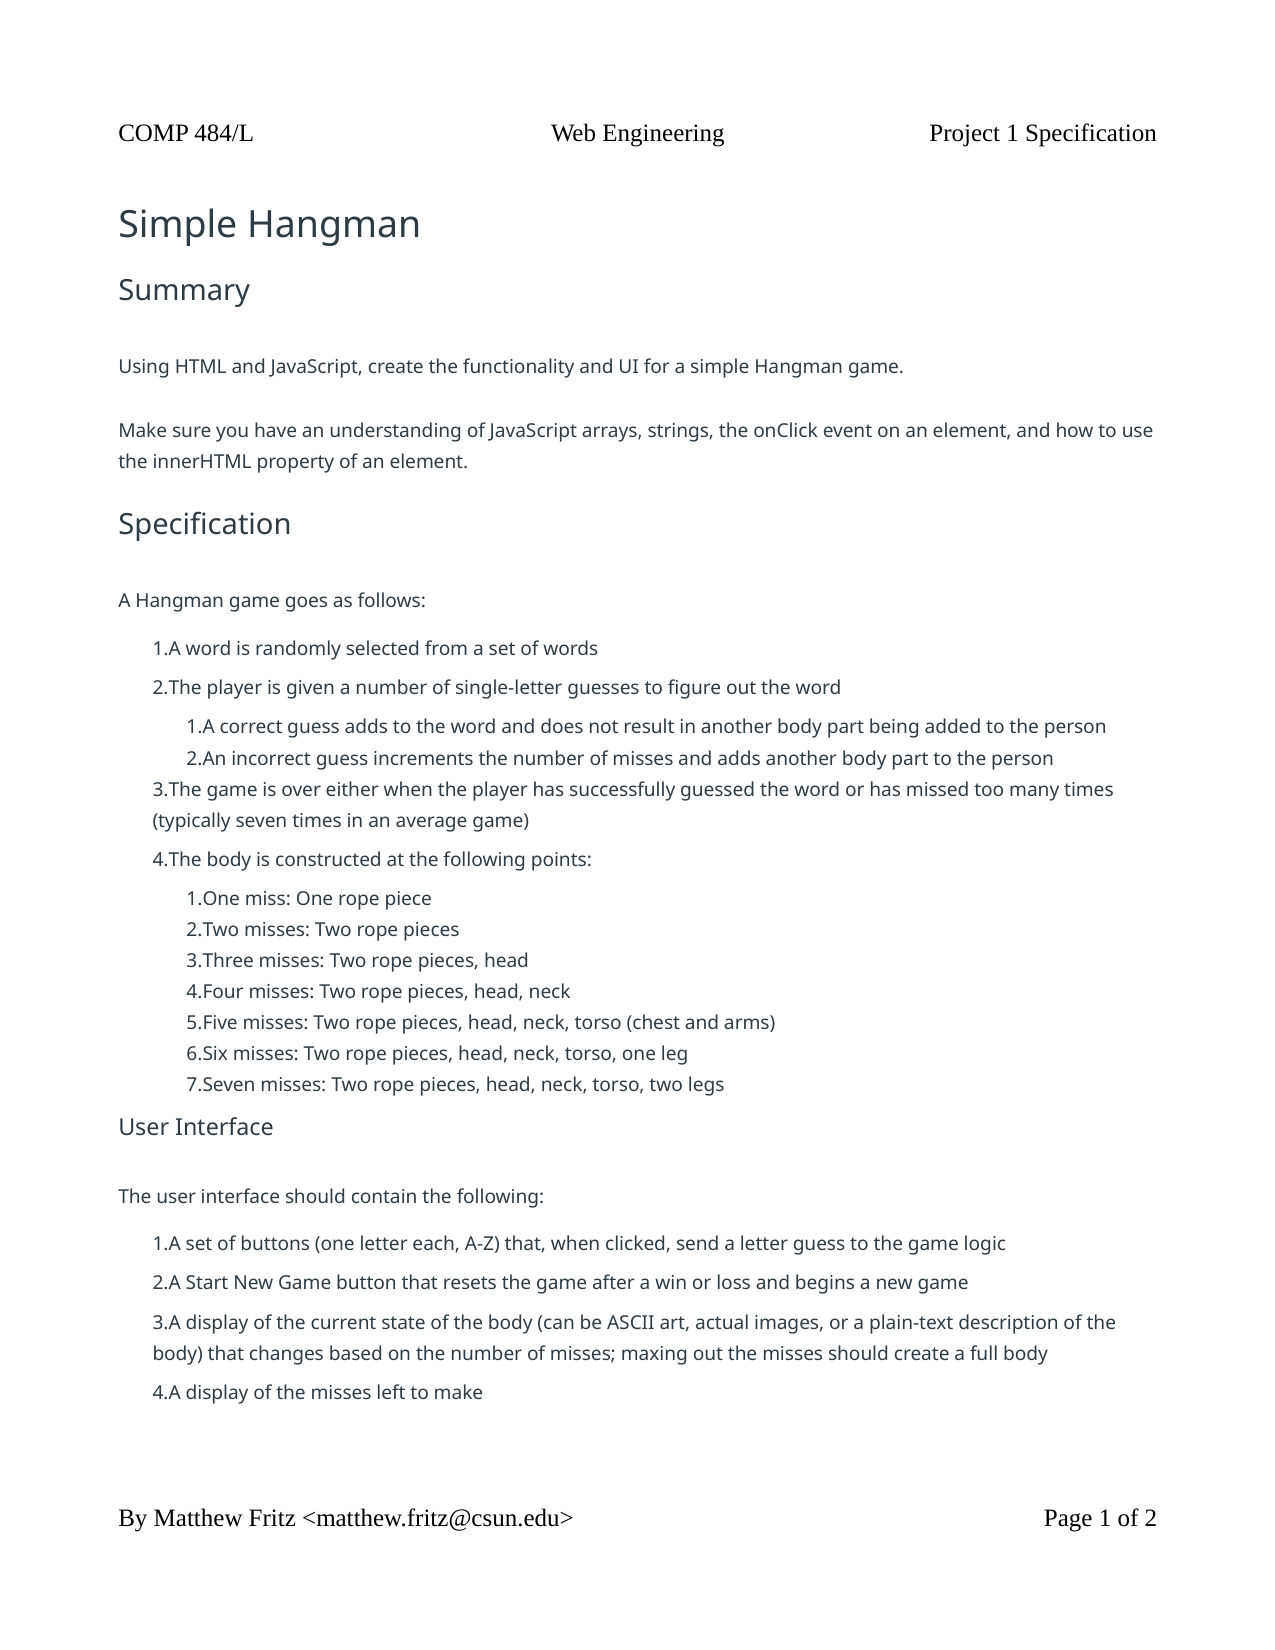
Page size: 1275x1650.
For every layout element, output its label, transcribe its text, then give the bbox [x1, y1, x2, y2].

text Make sure you have an understanding of JavaScript arrays, strings, the onClick event on an element, and how to use the innerHTML property of an element. [118, 417, 1157, 474]
list A word is randomly selected from a set of words [118, 635, 1157, 661]
list Four misses: Two rope pieces, head, neck [118, 978, 1157, 1004]
list A correct guess adds to the word and does not result in another body part being added to the person [118, 713, 1157, 739]
text The user interface should contain the following: [118, 1183, 1157, 1209]
list Five misses: Two rope pieces, head, neck, torso (chest and arms) [118, 1009, 1157, 1035]
list The game is over either when the player has successfully guessed the word or has missed too many times (typically seven times in an average game) [118, 776, 1157, 832]
subtitle User Interface [118, 1111, 1157, 1142]
list Six misses: Two rope pieces, head, neck, torso, one leg [118, 1040, 1157, 1066]
subtitle Summary [118, 269, 1157, 309]
list A display of the misses left to make [118, 1379, 1157, 1405]
list A set of buttons (one letter each, A-Z) that, when clicked, send a letter guess to the game logic [118, 1230, 1157, 1256]
list An incorrect guess increments the number of misses and adds another body part to the person [118, 744, 1157, 770]
list Two misses: Two rope pieces [118, 916, 1157, 942]
list The player is given a number of single-letter guesses to figure out the word [118, 674, 1157, 700]
subtitle Specification [118, 503, 1157, 543]
list A display of the current state of the body (can be ASCII art, actual images, or a plain-text description of the body) that changes based on the number of misses; maxing out the misses should create a full body [118, 1309, 1157, 1366]
text A Hangman game goes as follows: [118, 587, 1157, 613]
list The body is constructed at the following points: [118, 846, 1157, 872]
list A Start New Game button that resets the game after a win or loss and begins a new game [118, 1269, 1157, 1295]
list Three misses: Two rope pieces, head [118, 947, 1157, 973]
subtitle Simple Hangman [118, 197, 1157, 248]
list Seven misses: Two rope pieces, head, neck, torso, two legs [118, 1071, 1157, 1097]
list One miss: One rope piece [118, 885, 1157, 911]
text Using HTML and JavaScript, create the functionality and UI for a simple Hangman game. [118, 353, 1157, 379]
